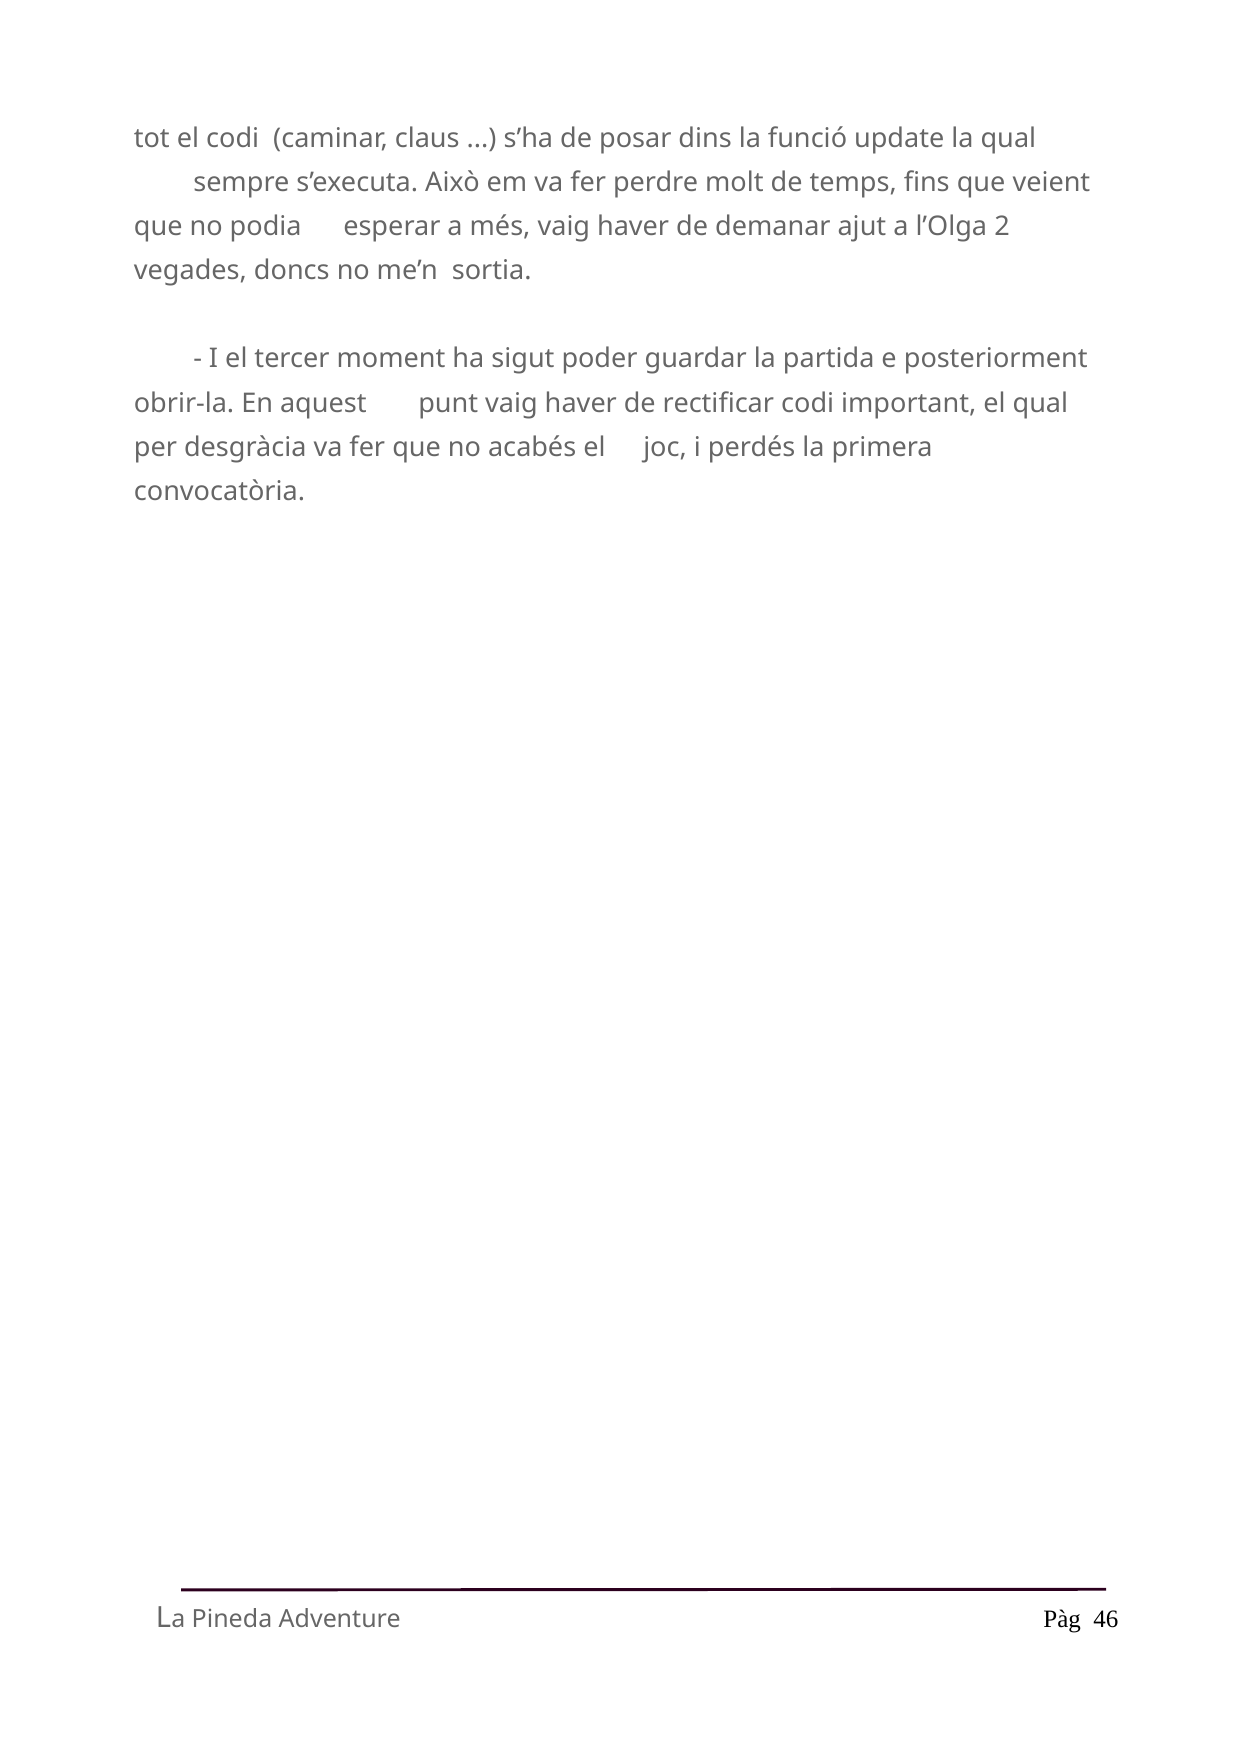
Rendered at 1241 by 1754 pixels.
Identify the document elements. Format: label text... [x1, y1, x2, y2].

text tot el codi (caminar, claus ...) s’ha de posar dins la funció update la qual sempre s’executa. Això em va fer perdre molt de temps, fins que veient que no podia esperar a més, vaig haver de demanar ajut a l’Olga 2 vegades, doncs no me’n sortia. [134, 118, 1106, 287]
text - I el tercer moment ha sigut poder guardar la partida e posteriorment obrir-la. En aquest punt vaig haver de rectificar codi important, el qual per desgràcia va fer que no acabés el joc, i perdés la primera convocatòria. [134, 339, 1106, 508]
